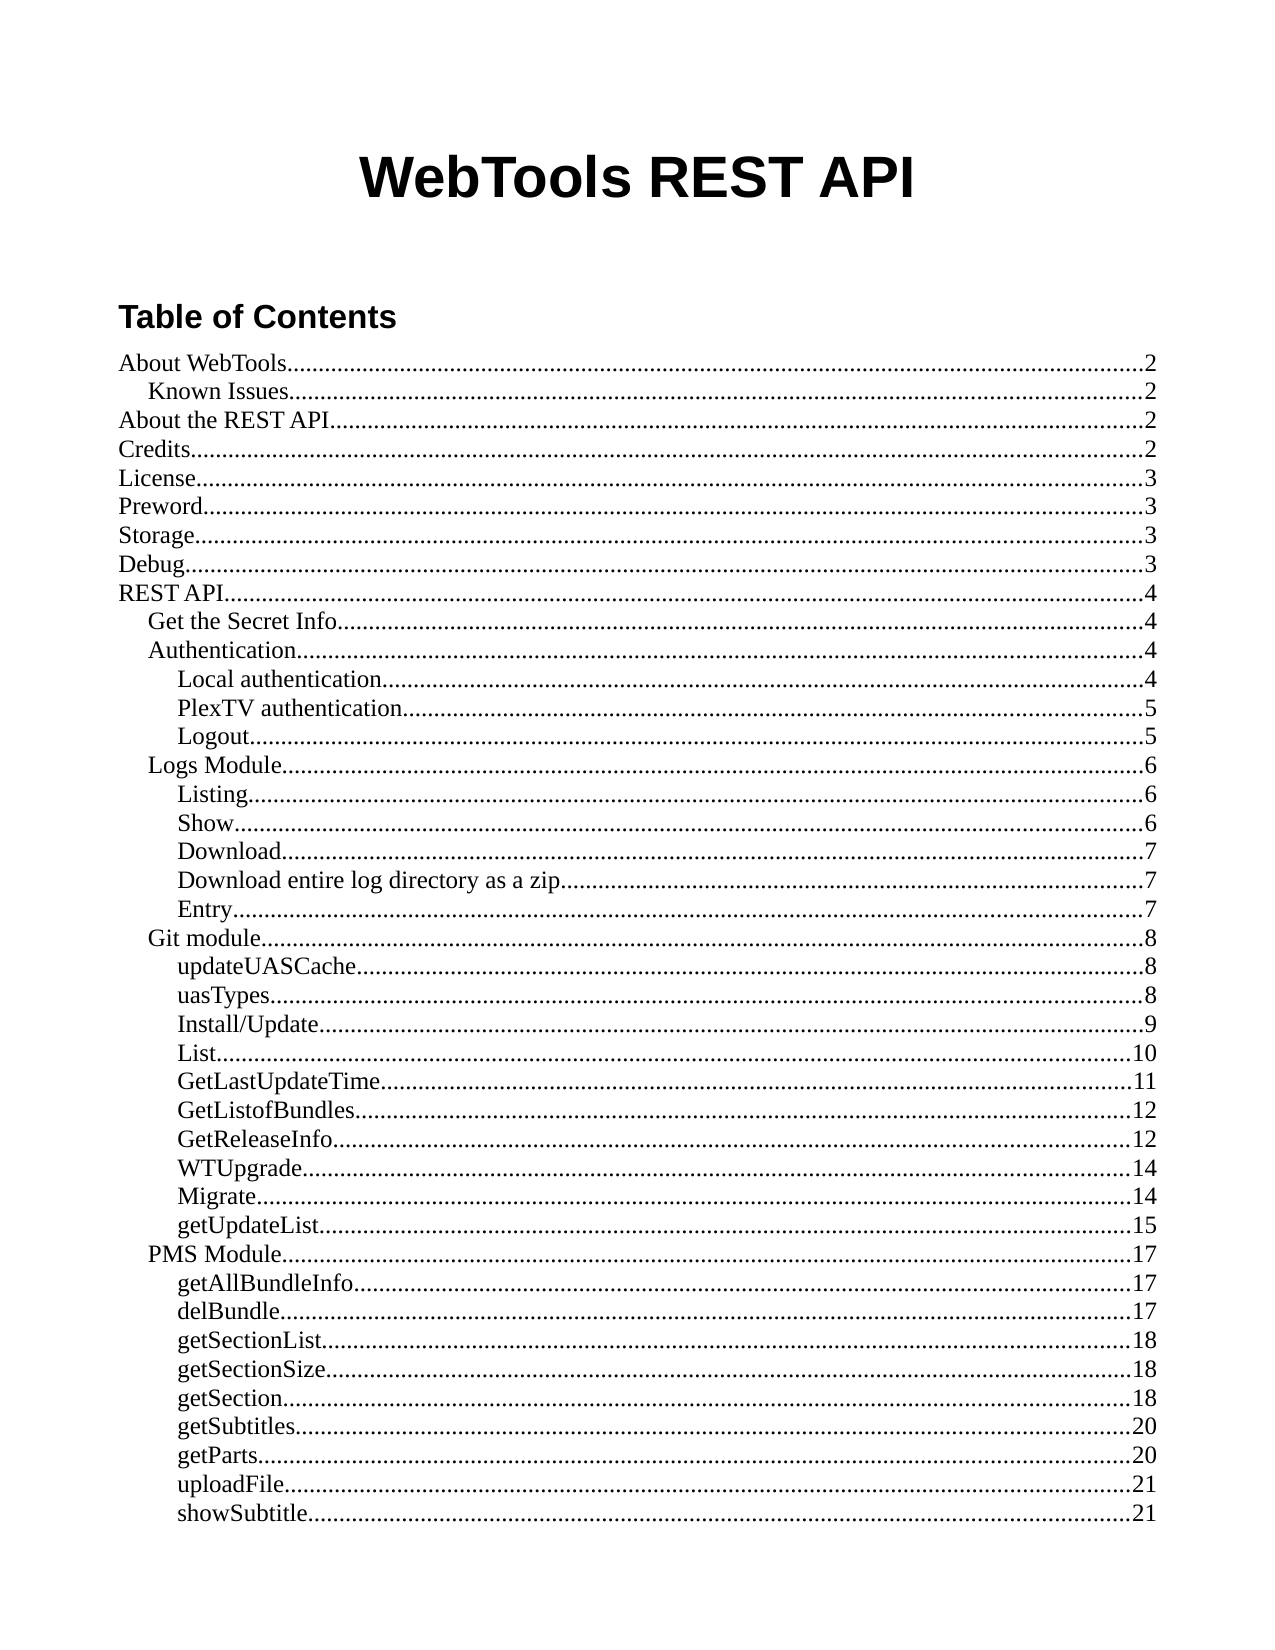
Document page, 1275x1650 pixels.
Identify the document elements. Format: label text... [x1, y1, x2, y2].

text About WebTools 2 [118, 348, 1157, 376]
text uasTypes 8 [177, 980, 1157, 1009]
text Entry 7 [177, 894, 1157, 923]
text GetLastUpdateTime 11 [177, 1066, 1157, 1095]
text List 10 [177, 1038, 1157, 1066]
text Known Issues 2 [148, 376, 1157, 405]
text getSection 18 [177, 1383, 1157, 1411]
text GetReleaseInfo 12 [177, 1124, 1157, 1153]
text getSectionList 18 [177, 1325, 1157, 1354]
text uploadFile 21 [177, 1469, 1157, 1498]
text Credits 2 [118, 434, 1157, 463]
text Download 7 [177, 836, 1157, 865]
text Show 6 [177, 808, 1157, 836]
text Logout 5 [177, 721, 1157, 750]
text Preword 3 [118, 491, 1157, 520]
text updateUASCache 8 [177, 951, 1157, 980]
text Git module 8 [148, 923, 1157, 951]
text Migrate 14 [177, 1181, 1157, 1210]
text PMS Module 17 [148, 1239, 1157, 1268]
text Install/Update 9 [177, 1009, 1157, 1038]
title WebTools REST API [118, 143, 1157, 210]
text getAllBundleInfo 17 [177, 1268, 1157, 1296]
text PlexTV authentication 5 [177, 693, 1157, 721]
text GetListofBundles 12 [177, 1095, 1157, 1124]
text Debug 3 [118, 549, 1157, 578]
text delBundle 17 [177, 1296, 1157, 1325]
text showSubtitle 21 [177, 1498, 1157, 1526]
text About the REST API 2 [118, 405, 1157, 434]
text Authentication 4 [148, 635, 1157, 664]
subtitle Table of Contents [118, 297, 1157, 335]
text Get the Secret Info 4 [148, 606, 1157, 635]
text Logs Module 6 [148, 750, 1157, 779]
text getSubtitles 20 [177, 1411, 1157, 1440]
text Local authentication 4 [177, 664, 1157, 693]
text License 3 [118, 463, 1157, 491]
text Listing 6 [177, 779, 1157, 808]
text getParts 20 [177, 1440, 1157, 1469]
text REST API 4 [118, 578, 1157, 606]
text getSectionSize 18 [177, 1354, 1157, 1383]
text WTUpgrade 14 [177, 1153, 1157, 1181]
text Download entire log directory as a zip 7 [177, 865, 1157, 894]
text Storage 3 [118, 520, 1157, 549]
text getUpdateList 15 [177, 1210, 1157, 1239]
